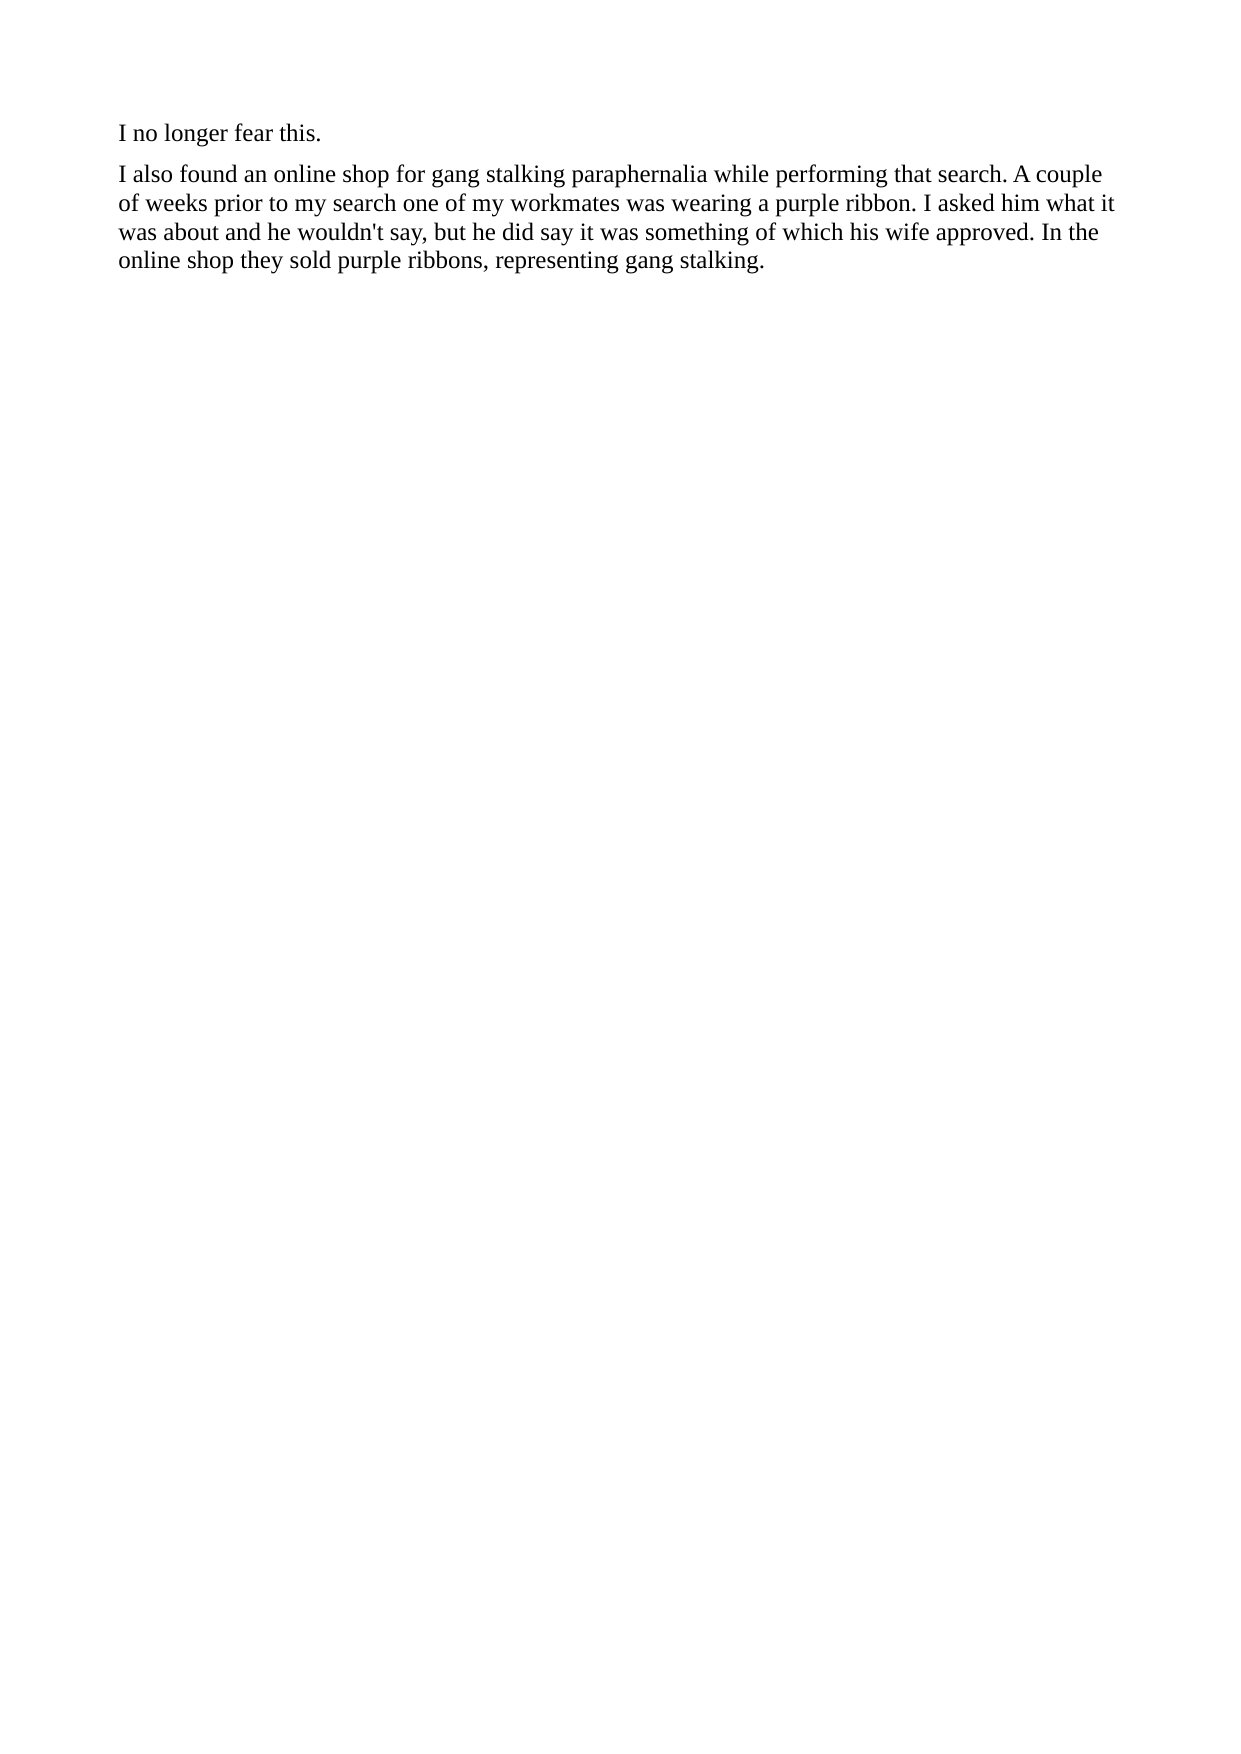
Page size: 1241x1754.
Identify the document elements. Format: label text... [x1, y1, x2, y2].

text I also found an online shop for gang stalking paraphernalia while performing that search. A couple of weeks prior to my search one of my workmates was wearing a purple ribbon. I asked him what it was about and he wouldn't say, but he did say it was something of which his wife approved. In the online shop they sold purple ribbons, representing gang stalking. [118, 159, 1122, 274]
text I no longer fear this. [118, 118, 1122, 147]
